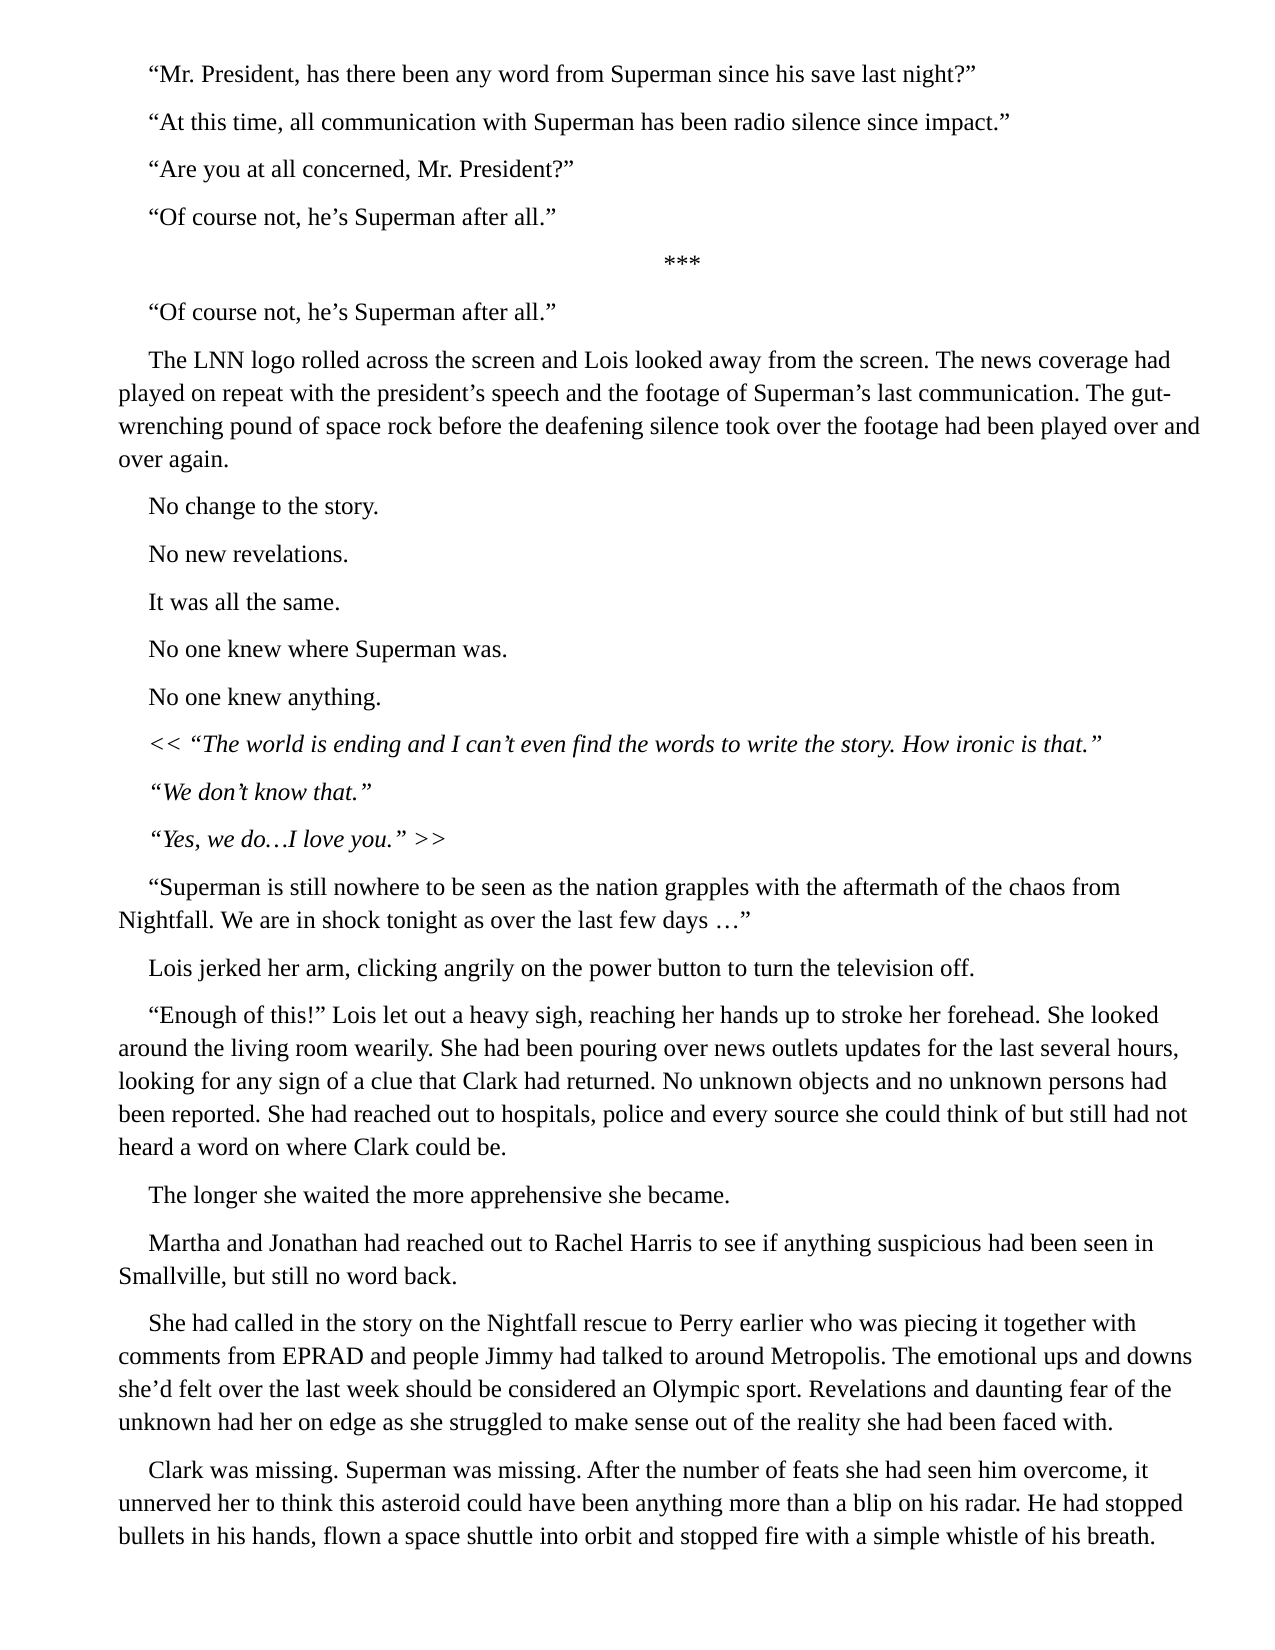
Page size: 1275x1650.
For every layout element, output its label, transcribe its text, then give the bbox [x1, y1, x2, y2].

text Lois jerked her arm, clicking angrily on the power button to turn the television off. [118, 953, 1216, 982]
text << “The world is ending and I can’t even find the words to write the story. How ironic is that.” [118, 729, 1216, 758]
text “Of course not, he’s Superman after all.” [118, 297, 1216, 326]
text “Enough of this!” Lois let out a heavy sigh, reaching her hands up to stroke her forehead. She looked around the living room wearily. She had been pouring over news outlets updates for the last several hours, looking for any sign of a clue that Clark had returned. No unknown objects and no unknown persons had been reported. She had reached out to hospitals, police and every source she could think of but still had not heard a word on where Clark could be. [118, 1000, 1216, 1161]
text No change to the story. [118, 491, 1216, 520]
text “Of course not, he’s Superman after all.” [118, 202, 1216, 231]
text “At this time, all communication with Superman has been radio silence since impact.” [118, 107, 1216, 135]
text No one knew anything. [118, 682, 1216, 711]
text “Superman is still nowhere to be seen as the nation grapples with the aftermath of the chaos from Nightfall. We are in shock tonight as over the last few days …” [118, 872, 1216, 934]
text *** [118, 249, 1216, 278]
text The LNN logo rolled across the screen and Lois looked away from the screen. The news coverage had played on repeat with the president’s speech and the footage of Superman’s last communication. The gut-wrenching pound of space rock before the deafening silence took over the footage had been played over and over again. [118, 345, 1216, 472]
text It was all the same. [118, 587, 1216, 615]
text Clark was missing. Superman was missing. After the number of feats she had seen him overcome, it unnerved her to think this asteroid could have been anything more than a blip on his radar. He had stopped bullets in his hands, flown a space shuttle into orbit and stopped fire with a simple whistle of his breath. [118, 1455, 1216, 1550]
text Martha and Jonathan had reached out to Rachel Harris to see if anything suspicious had been seen in Smallville, but still no word back. [118, 1228, 1216, 1289]
text No one knew where Superman was. [118, 634, 1216, 663]
text “Yes, we do…I love you.” >> [118, 824, 1216, 853]
text She had called in the story on the Nightfall rescue to Perry earlier who was piecing it together with comments from EPRAD and people Jimmy had talked to around Metropolis. The emotional ups and downs she’d felt over the last week should be considered an Olympic sport. Revelations and daunting fear of the unknown had her on edge as she struggled to make sense out of the reality she had been faced with. [118, 1308, 1216, 1436]
text No new revelations. [118, 539, 1216, 568]
text “We don’t know that.” [118, 777, 1216, 806]
text The longer she waited the more apprehensive she became. [118, 1180, 1216, 1209]
text “Are you at all concerned, Mr. President?” [118, 154, 1216, 183]
text “Mr. President, has there been any word from Superman since his save last night?” [118, 59, 1216, 88]
